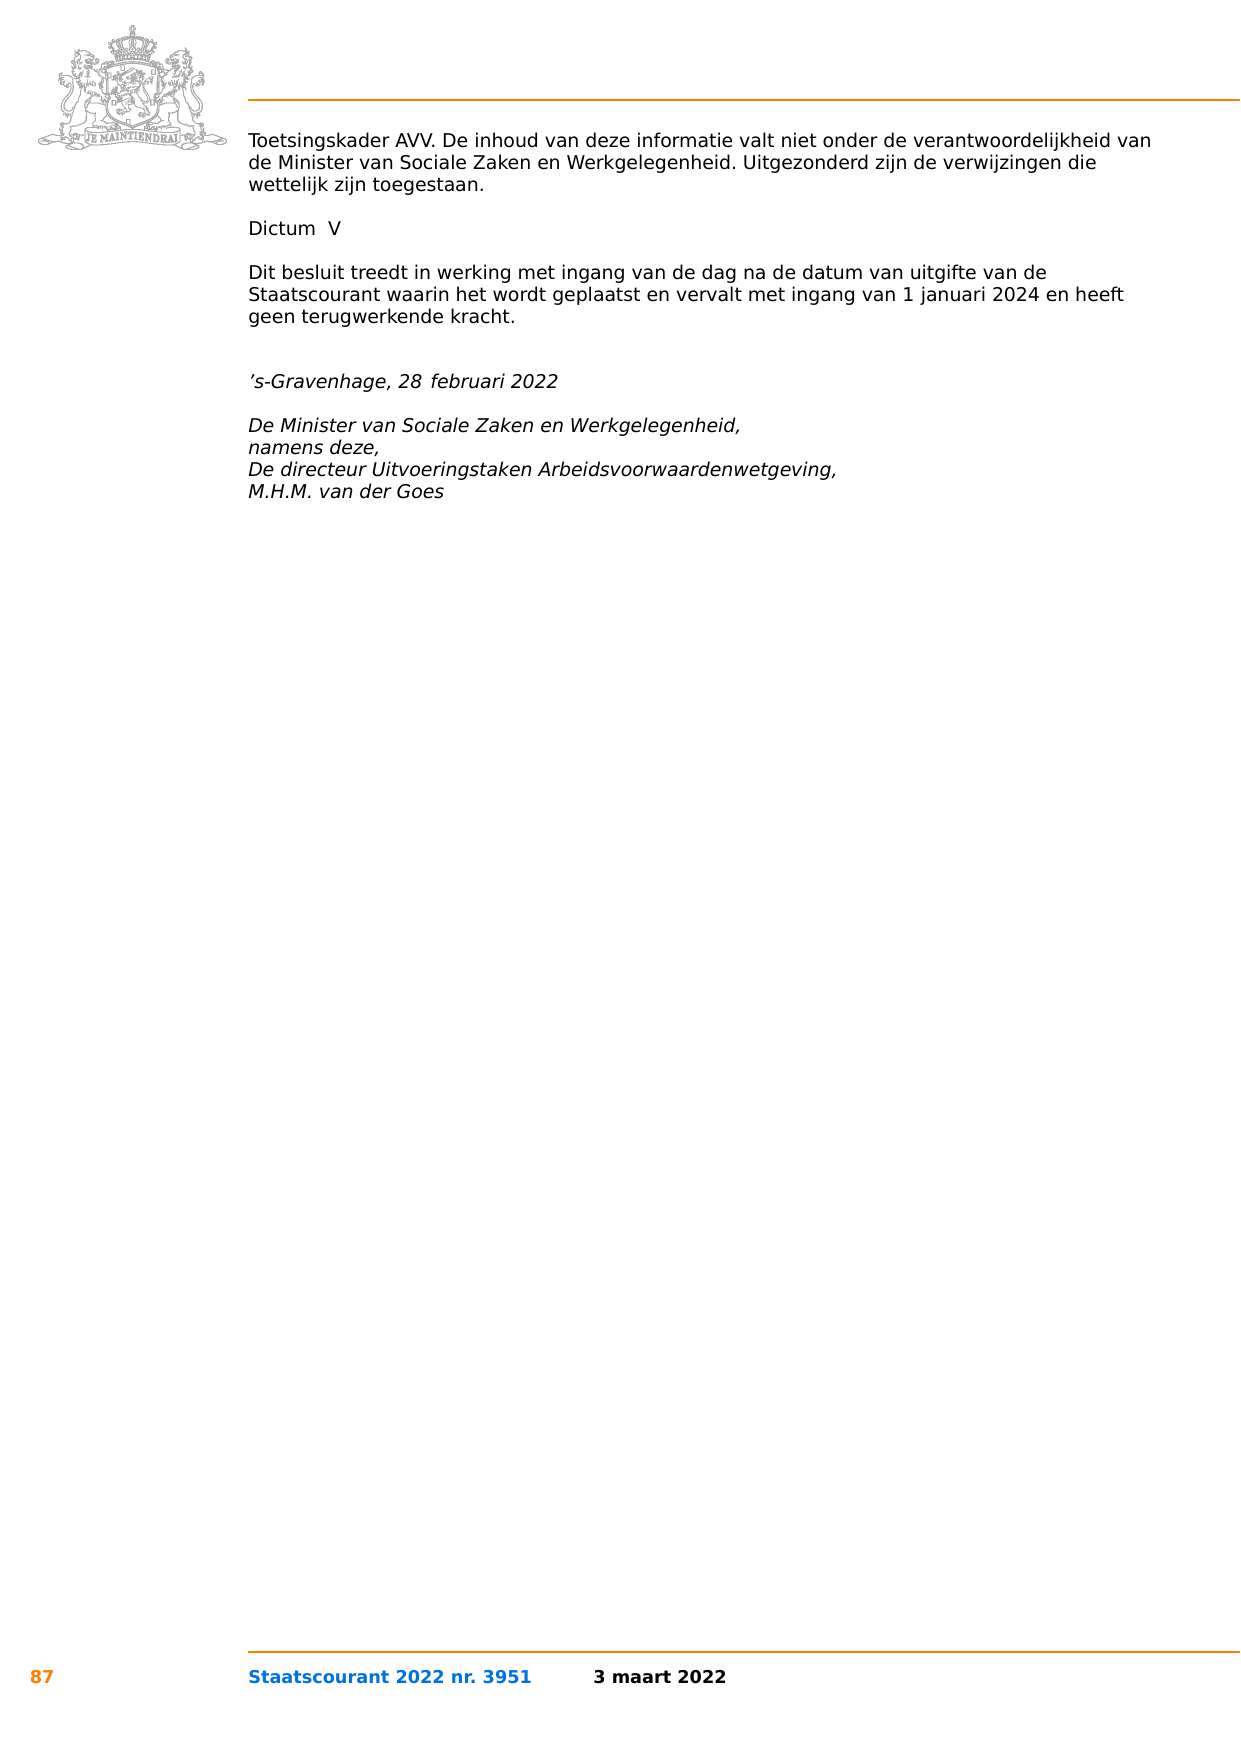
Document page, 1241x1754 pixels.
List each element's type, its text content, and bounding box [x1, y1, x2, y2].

text Dictum V [248, 218, 1163, 240]
text ’s-Gravenhage, 28 februari 2022 [248, 371, 1163, 393]
text Toetsingskader AVV. De inhoud van deze informatie valt niet onder de verantwoordelijkheid van de Minister van Sociale Zaken en Werkgelegenheid. Uitgezonderd zijn de verwijzingen die wettelijk zijn toegestaan. [248, 130, 1163, 196]
text Dit besluit treedt in werking met ingang van de dag na de datum van uitgifte van de Staatscourant waarin het wordt geplaatst en vervalt met ingang van 1 januari 2024 en heeft geen terugwerkende kracht. [248, 262, 1163, 327]
text De Minister van Sociale Zaken en Werkgelegenheid, namens deze, De directeur Uitvoeringstaken Arbeidsvoorwaardenwetgeving, M.H.M. van der Goes [248, 415, 1163, 503]
picture [38, 25, 227, 150]
